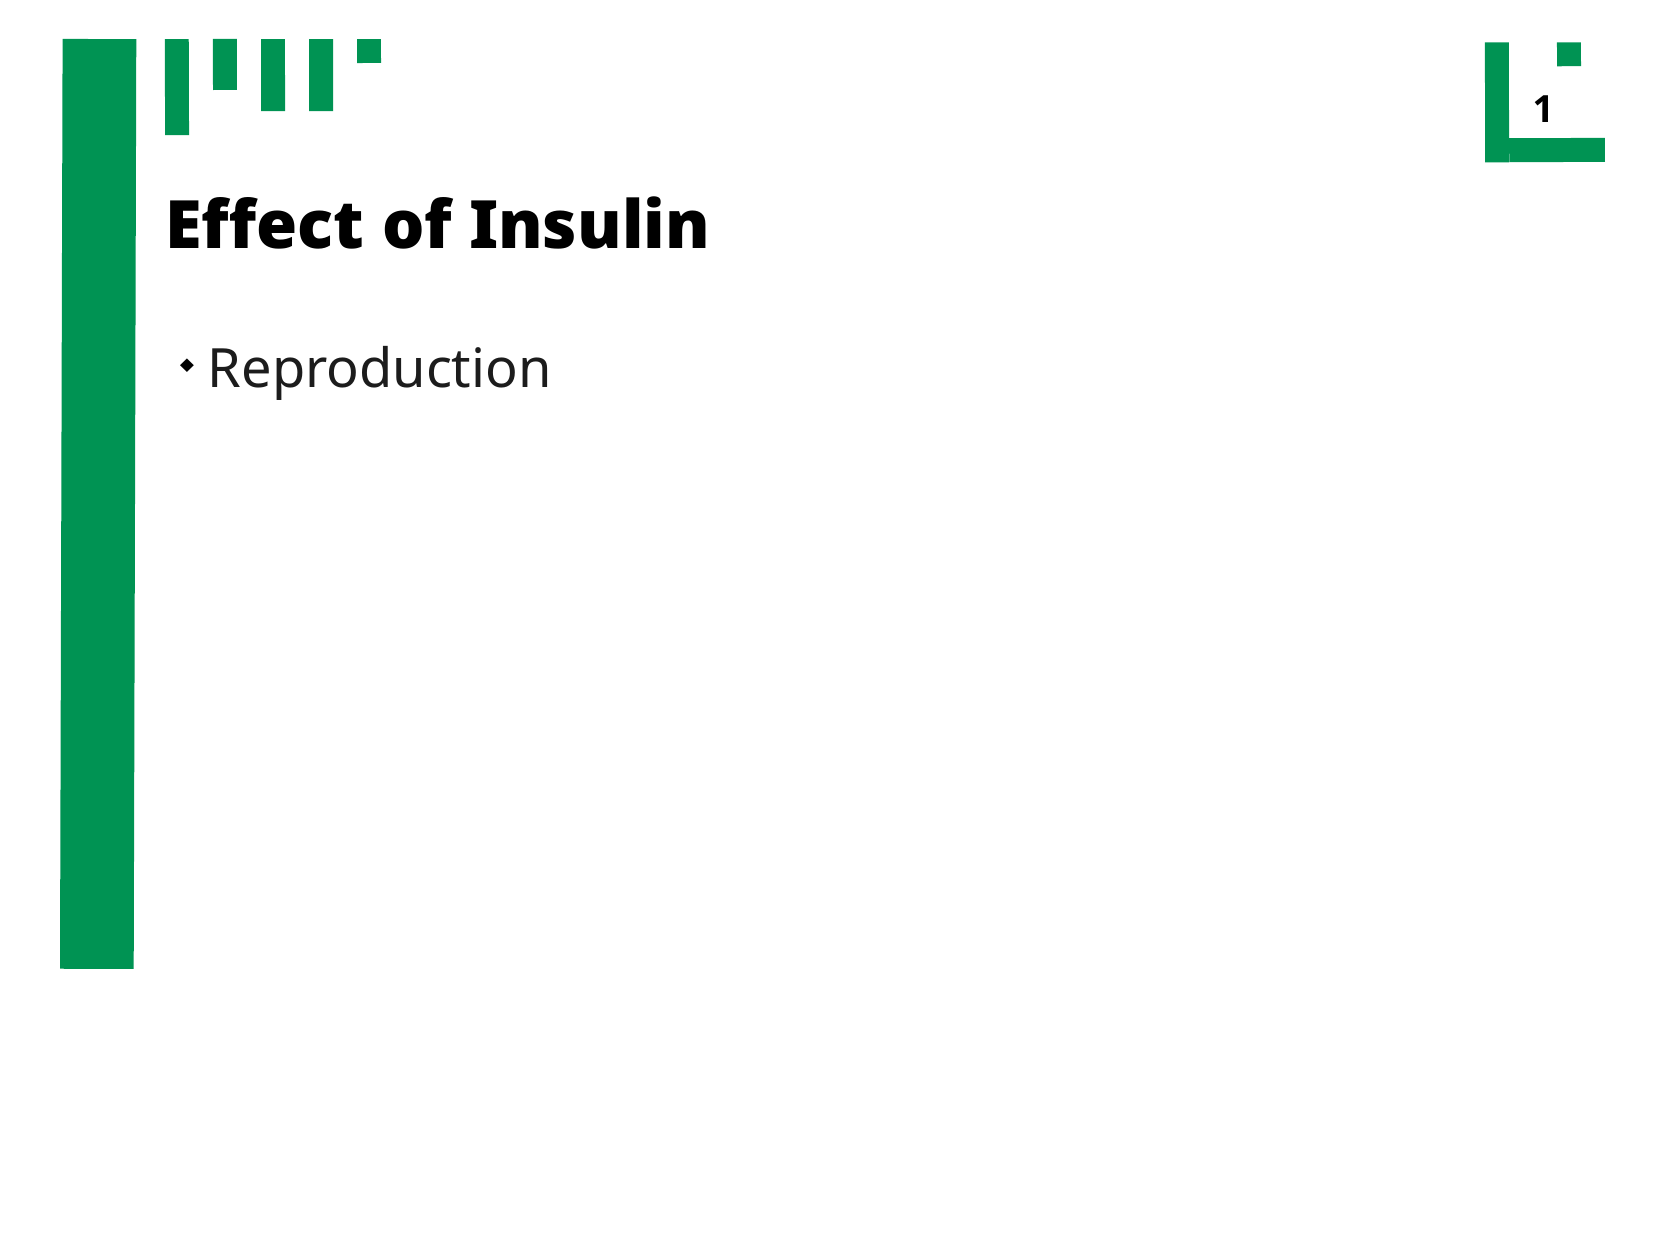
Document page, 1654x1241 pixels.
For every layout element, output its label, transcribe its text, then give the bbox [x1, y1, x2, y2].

list Reproduction [180, 330, 1606, 1098]
title Effect of Insulin [165, 120, 1654, 268]
